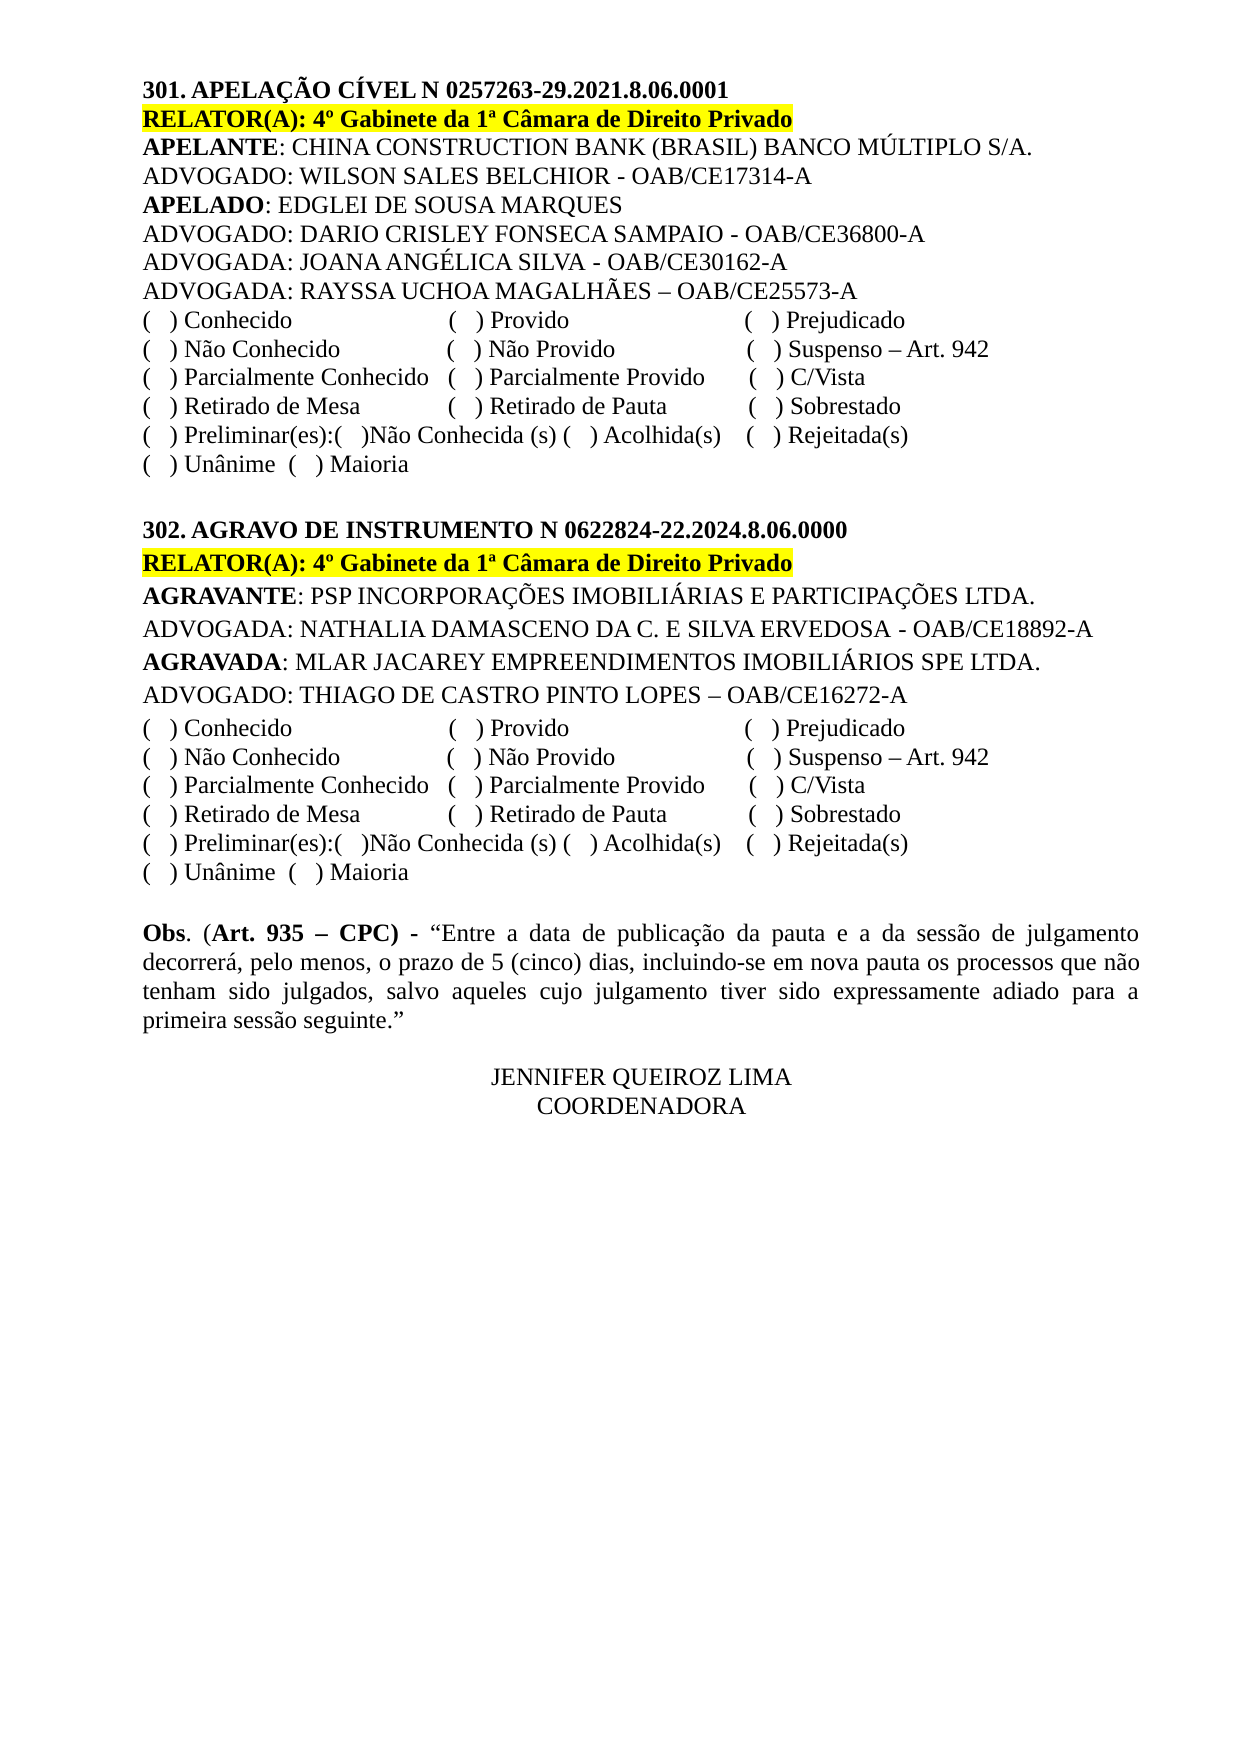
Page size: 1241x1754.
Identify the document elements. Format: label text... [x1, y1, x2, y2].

text ( ) Preliminar(es):( )Não Conhecida (s) ( ) Acolhida(s) ( ) Rejeitada(s) [142, 420, 1158, 449]
text ( ) Parcialmente Conhecido ( ) Parcialmente Provido ( ) C/Vista [142, 770, 1158, 799]
text ( ) Conhecido ( ) Provido ( ) Prejudicado [142, 713, 1141, 742]
text JENNIFER QUEIROZ LIMA [142, 1062, 1141, 1091]
text ( ) Preliminar(es):( )Não Conhecida (s) ( ) Acolhida(s) ( ) Rejeitada(s) [142, 828, 1158, 857]
text ( ) Retirado de Mesa ( ) Retirado de Pauta ( ) Sobrestado [142, 391, 1158, 420]
text ( ) Unânime ( ) Maioria [142, 857, 1141, 885]
text COORDENADORA [142, 1091, 1141, 1120]
text ( ) Conhecido ( ) Provido ( ) Prejudicado [142, 305, 1141, 334]
text Obs. (Art. 935 – CPC) - “Entre a data de publicação da pauta e a da sessão de julgamento decorrerá, pelo menos, o prazo de 5 (cinco) dias, incluindo-se em nova pauta os processos que não tenham sido julgados, salvo aqueles cujo julgamento tiver sido expressamente adiado para a primeira sessão seguinte.” [142, 918, 1141, 1033]
text ( ) Não Conhecido ( ) Não Provido ( ) Suspenso – Art. 942 [142, 334, 1158, 362]
text ( ) Parcialmente Conhecido ( ) Parcialmente Provido ( ) C/Vista [142, 362, 1158, 391]
text ( ) Retirado de Mesa ( ) Retirado de Pauta ( ) Sobrestado [142, 799, 1158, 828]
text 302. AGRAVO DE INSTRUMENTO N 0622824-22.2024.8.06.0000 RELATOR(A): 4º Gabinete da 1ª Câmara de Direito Privado AGRAVANTE: PSP INCORPORAÇÕES IMOBILIÁRIAS E PARTICIPAÇÕES LTDA. ADVOGADA: NATHALIA DAMASCENO DA C. E SILVA ERVEDOSA - OAB/CE18892-A AGRAVADA: MLAR JACAREY EMPREENDIMENTOS IMOBILIÁRIOS SPE LTDA. ADVOGADO: THIAGO DE CASTRO PINTO LOPES – OAB/CE16272-A [142, 515, 1141, 709]
text 301. APELAÇÃO CÍVEL N 0257263-29.2021.8.06.0001 RELATOR(A): 4º Gabinete da 1ª Câmara de Direito Privado APELANTE: CHINA CONSTRUCTION BANK (BRASIL) BANCO MÚLTIPLO S/A. ADVOGADO: WILSON SALES BELCHIOR - OAB/CE17314-A APELADO: EDGLEI DE SOUSA MARQUES ADVOGADO: DARIO CRISLEY FONSECA SAMPAIO - OAB/CE36800-A ADVOGADA: JOANA ANGÉLICA SILVA - OAB/CE30162-A ADVOGADA: RAYSSA UCHOA MAGALHÃES – OAB/CE25573-A [142, 75, 1141, 305]
text ( ) Unânime ( ) Maioria [142, 449, 1141, 477]
text ( ) Não Conhecido ( ) Não Provido ( ) Suspenso – Art. 942 [142, 742, 1158, 770]
